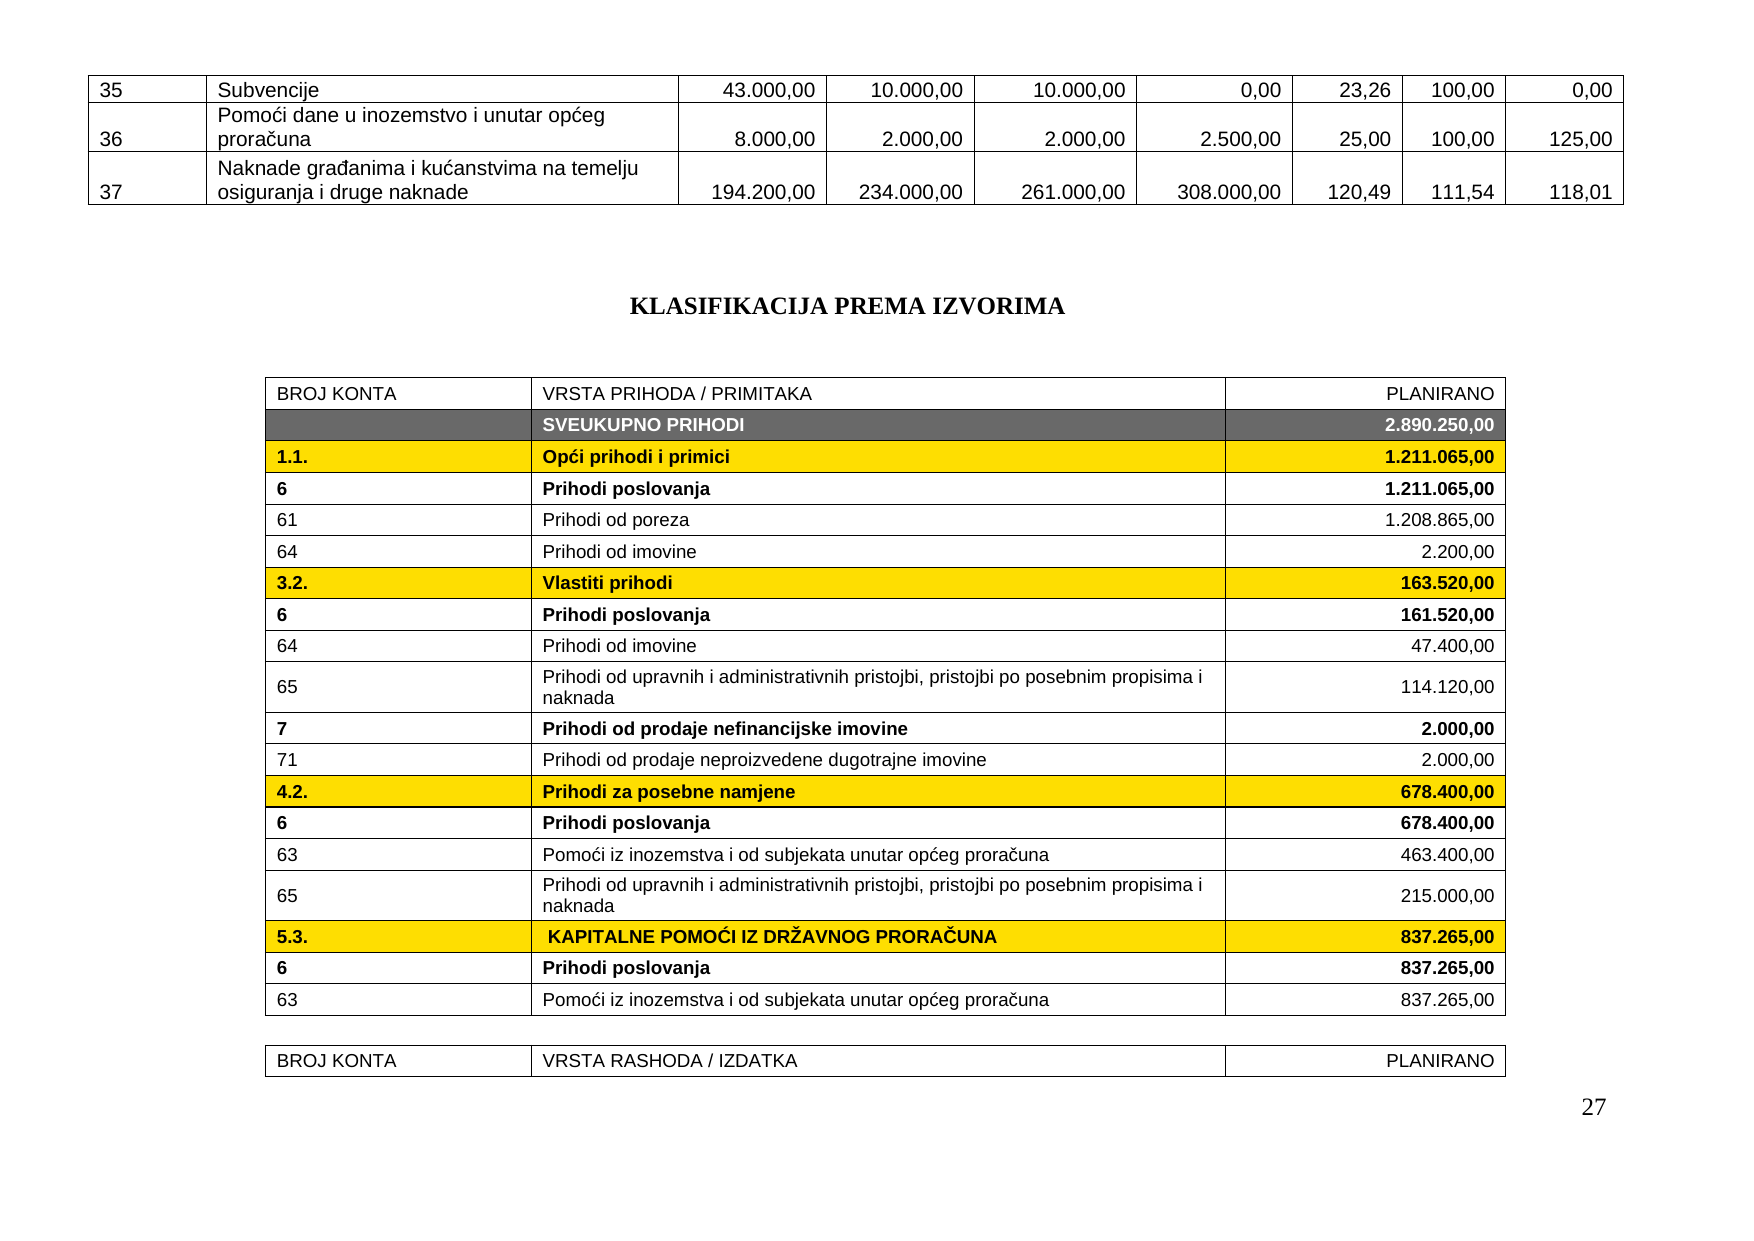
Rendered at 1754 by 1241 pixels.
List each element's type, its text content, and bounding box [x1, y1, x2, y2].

table_cell 215.000,00 [1226, 871, 1505, 920]
table_cell 0,00 [1137, 76, 1292, 102]
table_cell 261.000,00 [975, 152, 1136, 204]
table_cell 65 [266, 871, 531, 920]
table_cell 7 [266, 713, 531, 743]
table_cell 64 [266, 536, 531, 567]
table_cell 194.200,00 [679, 152, 826, 204]
table_header BROJ KONTA [266, 378, 531, 409]
table_cell Pomoći iz inozemstva i od subjekata unutar općeg proračuna [532, 839, 1225, 869]
table_cell 47.400,00 [1226, 631, 1505, 661]
table_cell Subvencije [207, 76, 678, 102]
table_cell 100,00 [1403, 76, 1505, 102]
table_cell 463.400,00 [1226, 839, 1505, 869]
table_cell 3.2. [266, 568, 531, 598]
table_cell 8.000,00 [679, 103, 826, 151]
table_cell 64 [266, 631, 531, 661]
table_cell 678.400,00 [1226, 808, 1505, 838]
table_cell Prihodi od imovine [532, 536, 1225, 567]
table_cell Prihodi za posebne namjene [532, 776, 1225, 806]
table_cell Prihodi poslovanja [532, 953, 1225, 983]
table_cell 100,00 [1403, 103, 1505, 151]
table_cell 4.2. [266, 776, 531, 806]
table_cell 23,26 [1293, 76, 1402, 102]
table_cell SVEUKUPNO PRIHODI [532, 410, 1225, 440]
table_cell 118,01 [1506, 152, 1623, 204]
table_cell 25,00 [1293, 103, 1402, 151]
table_cell Prihodi od imovine [532, 631, 1225, 661]
table_cell 308.000,00 [1137, 152, 1292, 204]
table_cell Prihodi poslovanja [532, 473, 1225, 503]
table_cell 1.208.865,00 [1226, 505, 1505, 535]
table_cell KAPITALNE POMOĆI IZ DRŽAVNOG PRORAČUNA [532, 921, 1225, 952]
table_cell Prihodi od upravnih i administrativnih pristojbi, pristojbi po posebnim propisima i naknada [532, 871, 1225, 920]
table_cell 61 [266, 505, 531, 535]
table_header PLANIRANO [1226, 1046, 1505, 1076]
table_header PLANIRANO [1226, 378, 1505, 409]
table_cell 120,49 [1293, 152, 1402, 204]
table_cell Opći prihodi i primici [532, 441, 1225, 472]
table_cell 2.200,00 [1226, 536, 1505, 567]
table_cell 114.120,00 [1226, 662, 1505, 712]
table_cell 234.000,00 [827, 152, 974, 204]
table_cell 10.000,00 [827, 76, 974, 102]
table_cell [266, 410, 531, 440]
table_cell Vlastiti prihodi [532, 568, 1225, 598]
table_cell Prihodi poslovanja [532, 808, 1225, 838]
table_cell 1.1. [266, 441, 531, 472]
table_cell Prihodi od poreza [532, 505, 1225, 535]
table_cell 163.520,00 [1226, 568, 1505, 598]
table_header VRSTA PRIHODA / PRIMITAKA [532, 378, 1225, 409]
table_cell 125,00 [1506, 103, 1623, 151]
table_cell 37 [89, 152, 206, 204]
table_cell 2.000,00 [1226, 744, 1505, 775]
table_cell 5.3. [266, 921, 531, 952]
table_cell 111,54 [1403, 152, 1505, 204]
table_cell 2.000,00 [1226, 713, 1505, 743]
table_cell 6 [266, 473, 531, 503]
table_cell 6 [266, 953, 531, 983]
table_cell 63 [266, 839, 531, 869]
table_cell 2.890.250,00 [1226, 410, 1505, 440]
table_cell Prihodi poslovanja [532, 599, 1225, 630]
table_cell Pomoći dane u inozemstvo i unutar općeg proračuna [207, 103, 678, 151]
table_cell 2.500,00 [1137, 103, 1292, 151]
table_cell Prihodi od upravnih i administrativnih pristojbi, pristojbi po posebnim propisima i naknada [532, 662, 1225, 712]
table_cell 837.265,00 [1226, 984, 1505, 1015]
table_cell 1.211.065,00 [1226, 441, 1505, 472]
table_cell Naknade građanima i kućanstvima na temelju osiguranja i druge naknade [207, 152, 678, 204]
table_cell 837.265,00 [1226, 953, 1505, 983]
table_cell 6 [266, 599, 531, 630]
table_cell 71 [266, 744, 531, 775]
table_cell Pomoći iz inozemstva i od subjekata unutar općeg proračuna [532, 984, 1225, 1015]
table_cell 35 [89, 76, 206, 102]
table_cell Prihodi od prodaje nefinancijske imovine [532, 713, 1225, 743]
table_cell Prihodi od prodaje neproizvedene dugotrajne imovine [532, 744, 1225, 775]
table_cell 1.211.065,00 [1226, 473, 1505, 503]
table_cell 63 [266, 984, 531, 1015]
table_cell 161.520,00 [1226, 599, 1505, 630]
table_cell 65 [266, 662, 531, 712]
table_cell 6 [266, 808, 531, 838]
table_cell 43.000,00 [679, 76, 826, 102]
table_header VRSTA RASHODA / IZDATKA [532, 1046, 1225, 1076]
table_cell 837.265,00 [1226, 921, 1505, 952]
table_cell 0,00 [1506, 76, 1623, 102]
text KLASIFIKACIJA PREMA IZVORIMA [89, 291, 1606, 320]
table_cell 678.400,00 [1226, 776, 1505, 806]
table_cell 36 [89, 103, 206, 151]
table_cell 2.000,00 [827, 103, 974, 151]
table_cell 10.000,00 [975, 76, 1136, 102]
table_cell 2.000,00 [975, 103, 1136, 151]
table_header BROJ KONTA [266, 1046, 531, 1076]
